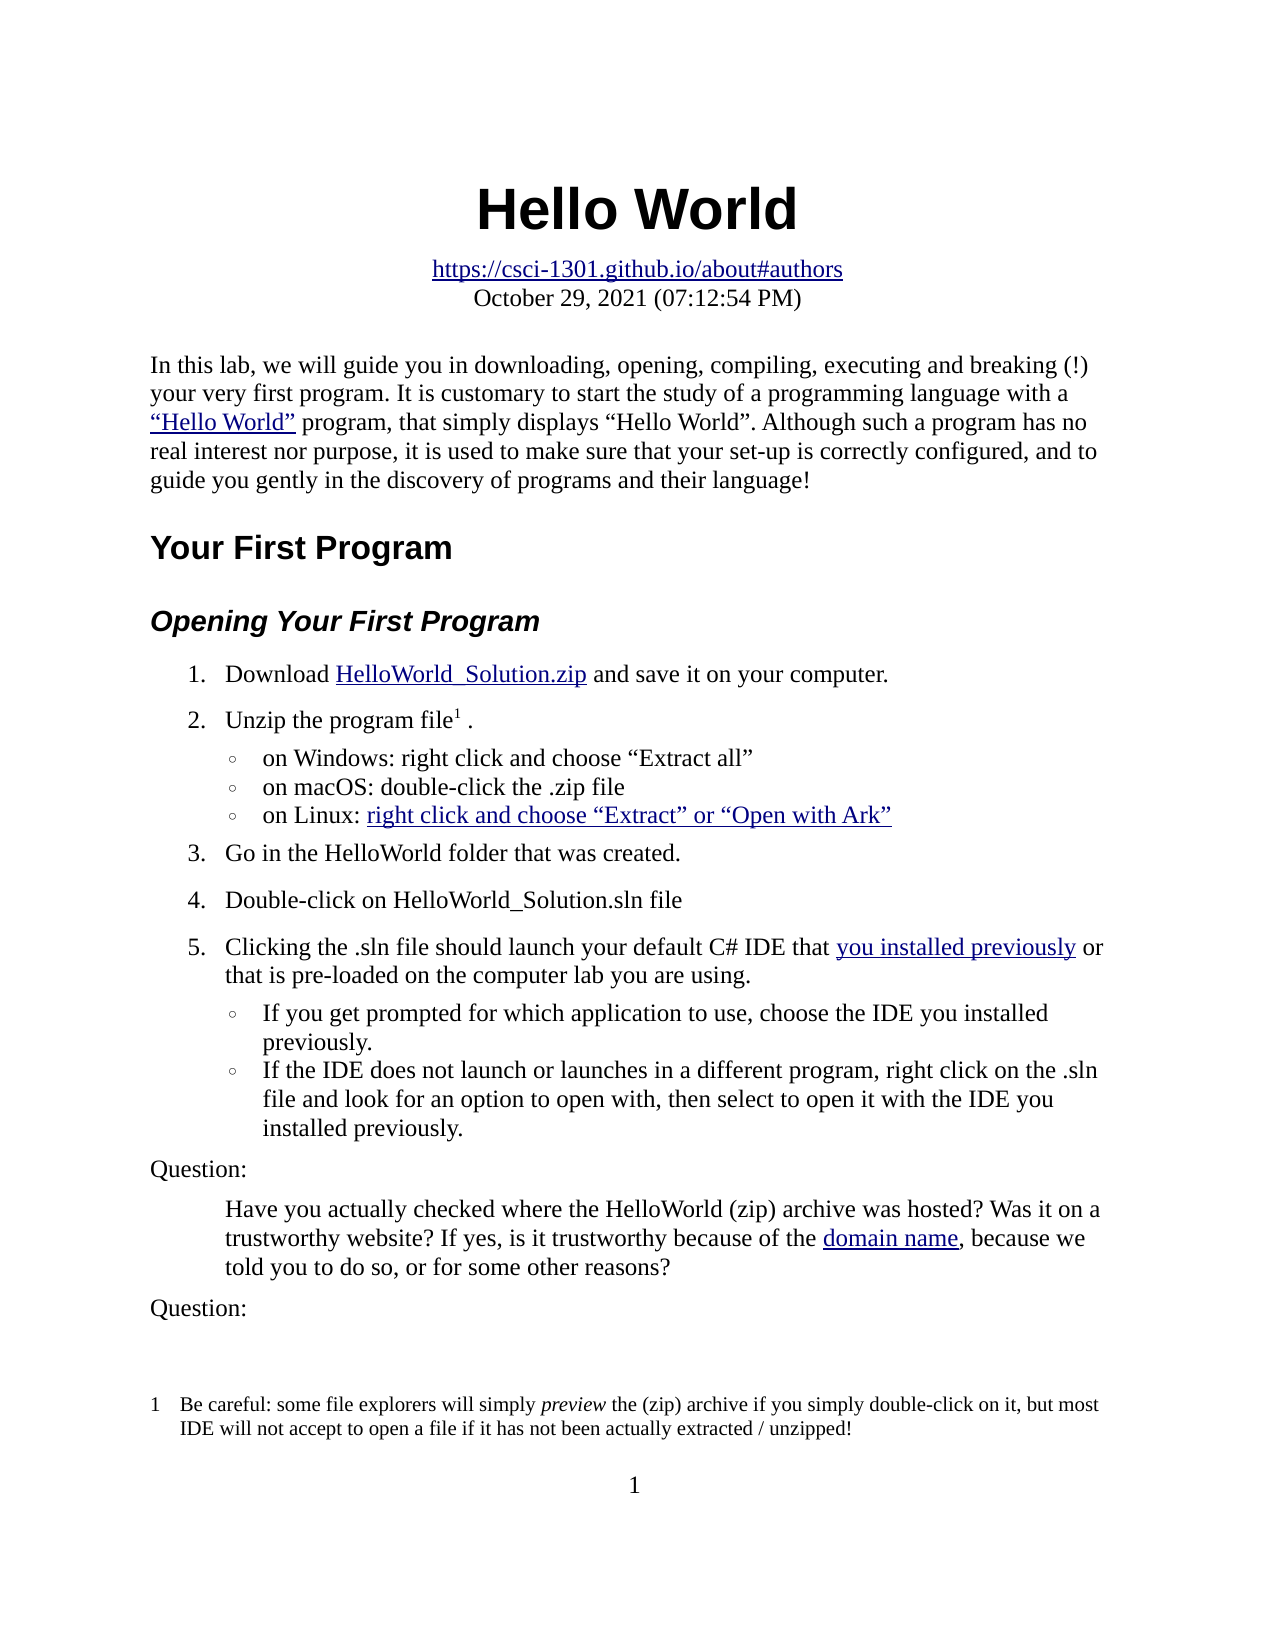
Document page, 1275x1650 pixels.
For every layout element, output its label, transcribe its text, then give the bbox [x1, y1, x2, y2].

text In this lab, we will guide you in downloading, opening, compiling, executing and breaking (!) your very first program. It is customary to start the study of a programming language with a “Hello World” program, that simply displays “Hello World”. Although such a program has no real interest nor purpose, it is used to make sure that your set-up is correctly configured, and to guide you gently in the discovery of programs and their language! [150, 350, 1125, 493]
list Double-click on HelloWorld_Solution.sln file [187, 885, 1125, 914]
list on Windows: right click and choose “Extract all” [225, 743, 1125, 772]
text Question: [150, 1154, 1125, 1182]
list If the IDE does not launch or launches in a different program, right click on the .sln file and look for an option to open with, then select to open it with the IDE you installed previously. [225, 1056, 1125, 1142]
subtitle Opening Your First Program [150, 604, 1125, 637]
list Go in the HelloWorld folder that was created. [187, 838, 1125, 867]
list on Linux: right click and choose “Extract” or “Open with Ark” [225, 801, 1125, 829]
list Clicking the .sln file should launch your default C# IDE that you installed previously or that is pre-loaded on the computer lab you are using. [187, 932, 1125, 989]
list Download HelloWorld_Solution.zip and save it on your computer. [187, 659, 1125, 687]
text October 29, 2021 (07:12:54 PM) [150, 283, 1125, 312]
title Hello World [150, 175, 1125, 242]
list Unzip the program file . [187, 705, 1125, 734]
subtitle Your First Program [150, 527, 1125, 566]
list on macOS: double-click the .zip file [225, 772, 1125, 801]
text https://csci-1301.github.io/about#authors [150, 254, 1125, 283]
text Question: [150, 1293, 1125, 1321]
list If you get prompted for which application to use, choose the IDE you installed previously. [225, 998, 1125, 1056]
list Be careful: some file explorers will simply preview the (zip) archive if you simply double-click on it, but most IDE will not accept to open a file if it has not been actually extracted / unzipped! [150, 1392, 1125, 1440]
text Have you actually checked where the HelloWorld (zip) archive was hosted? Was it on a trustworthy website? If yes, is it trustworthy because of the domain name, because we told you to do so, or for some other reasons? [225, 1194, 1125, 1281]
